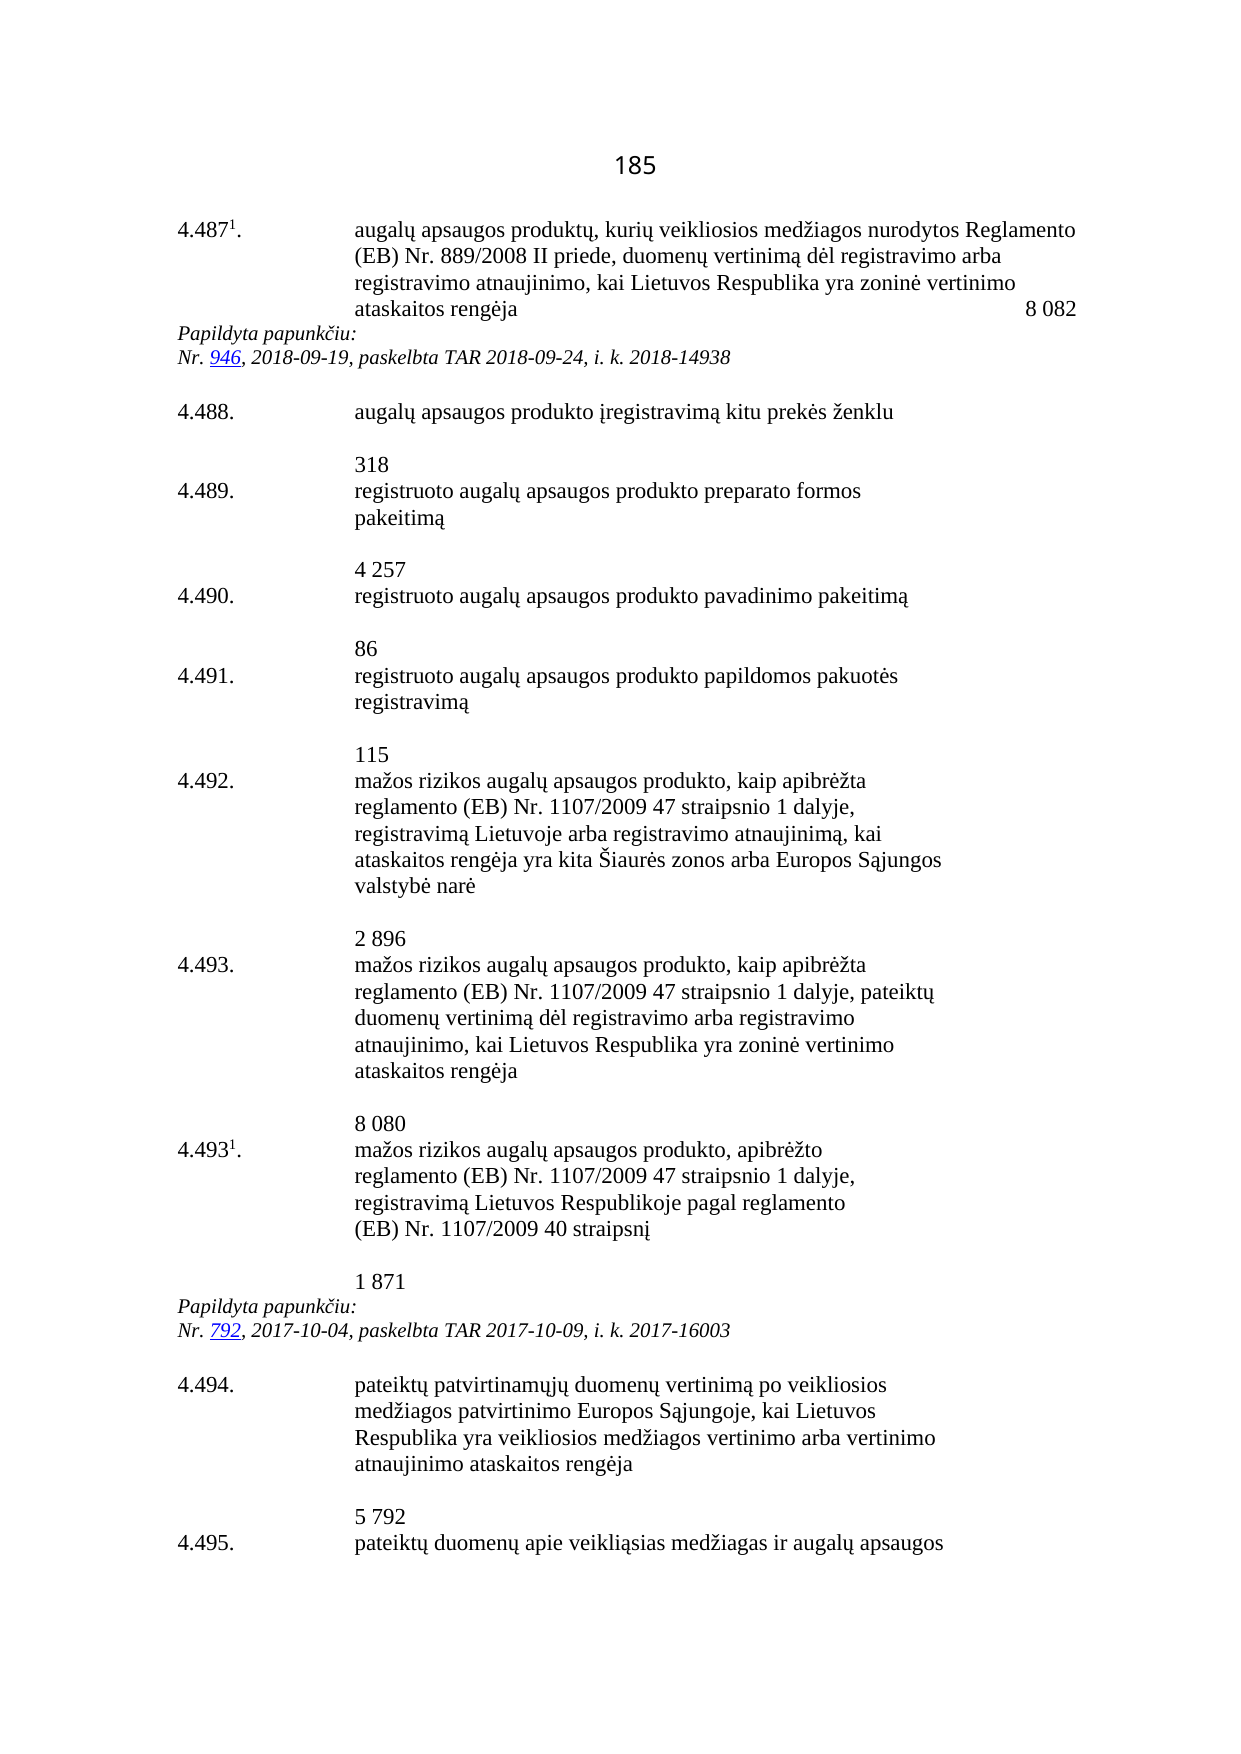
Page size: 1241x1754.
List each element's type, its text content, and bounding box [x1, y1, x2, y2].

text duomenų vertinimą dėl registravimo arba registravimo [354, 1004, 945, 1031]
text 4.4931. mažos rizikos augalų apsaugos produkto, apibrėžto [177, 1136, 945, 1162]
text Papildyta papunkčiu: [177, 321, 1093, 345]
text 4.495. pateiktų duomenų apie veikliąsias medžiagas ir augalų apsaugos [177, 1529, 945, 1556]
text 4.488. augalų apsaugos produkto įregistravimą kitu prekės ženklu 318 [177, 398, 945, 477]
text 4.491. registruoto augalų apsaugos produkto papildomos pakuotės [177, 662, 945, 688]
text ataskaitos rengėja 8 080 [354, 1057, 945, 1136]
text reglamento (EB) Nr. 1107/2009 47 straipsnio 1 dalyje, [354, 1162, 945, 1189]
text registravimą Lietuvoje arba registravimo atnaujinimą, kai [354, 820, 945, 846]
text medžiagos patvirtinimo Europos Sąjungoje, kai Lietuvos [354, 1397, 945, 1424]
text ataskaitos rengėja yra kita Šiaurės zonos arba Europos Sąjungos [354, 846, 945, 872]
text atnaujinimo ataskaitos rengėja 5 792 [354, 1450, 945, 1529]
text Respublika yra veikliosios medžiagos vertinimo arba vertinimo [354, 1424, 945, 1450]
text registravimą 115 [354, 688, 945, 767]
text reglamento (EB) Nr. 1107/2009 47 straipsnio 1 dalyje, pateiktų [354, 978, 945, 1004]
text reglamento (EB) Nr. 1107/2009 47 straipsnio 1 dalyje, [354, 793, 945, 820]
text 4.494. pateiktų patvirtinamųjų duomenų vertinimą po veikliosios [177, 1371, 945, 1397]
text 4.489. registruoto augalų apsaugos produkto preparato formos pakeitimą 4 257 [177, 477, 945, 583]
text atnaujinimo, kai Lietuvos Respublika yra zoninė vertinimo [354, 1031, 945, 1057]
text 4.492. mažos rizikos augalų apsaugos produkto, kaip apibrėžta [177, 767, 945, 793]
text 4.4871. augalų apsaugos produktų, kurių veikliosios medžiagos nurodytos Reglamento (EB) Nr. 889/2008 II priede, duomenų vertinimą dėl registravimo arba registravimo atnaujinimo, kai Lietuvos Respublika yra zoninė vertinimo ataskaitos rengėja 8 082 [177, 216, 1093, 321]
text 4.490. registruoto augalų apsaugos produkto pavadinimo pakeitimą 86 [177, 583, 945, 662]
text valstybė narė 2 896 [354, 872, 945, 952]
text registravimą Lietuvos Respublikoje pagal reglamento [354, 1189, 945, 1215]
text Papildyta papunkčiu: [177, 1294, 1093, 1318]
text 4.493. mažos rizikos augalų apsaugos produkto, kaip apibrėžta [177, 952, 945, 978]
text (EB) Nr. 1107/2009 40 straipsnį 1 871 [354, 1215, 945, 1294]
text Nr. 792, 2017-10-04, paskelbta TAR 2017-10-09, i. k. 2017-16003 [177, 1318, 1093, 1342]
text Nr. 946, 2018-09-19, paskelbta TAR 2018-09-24, i. k. 2018-14938 [177, 345, 1093, 369]
